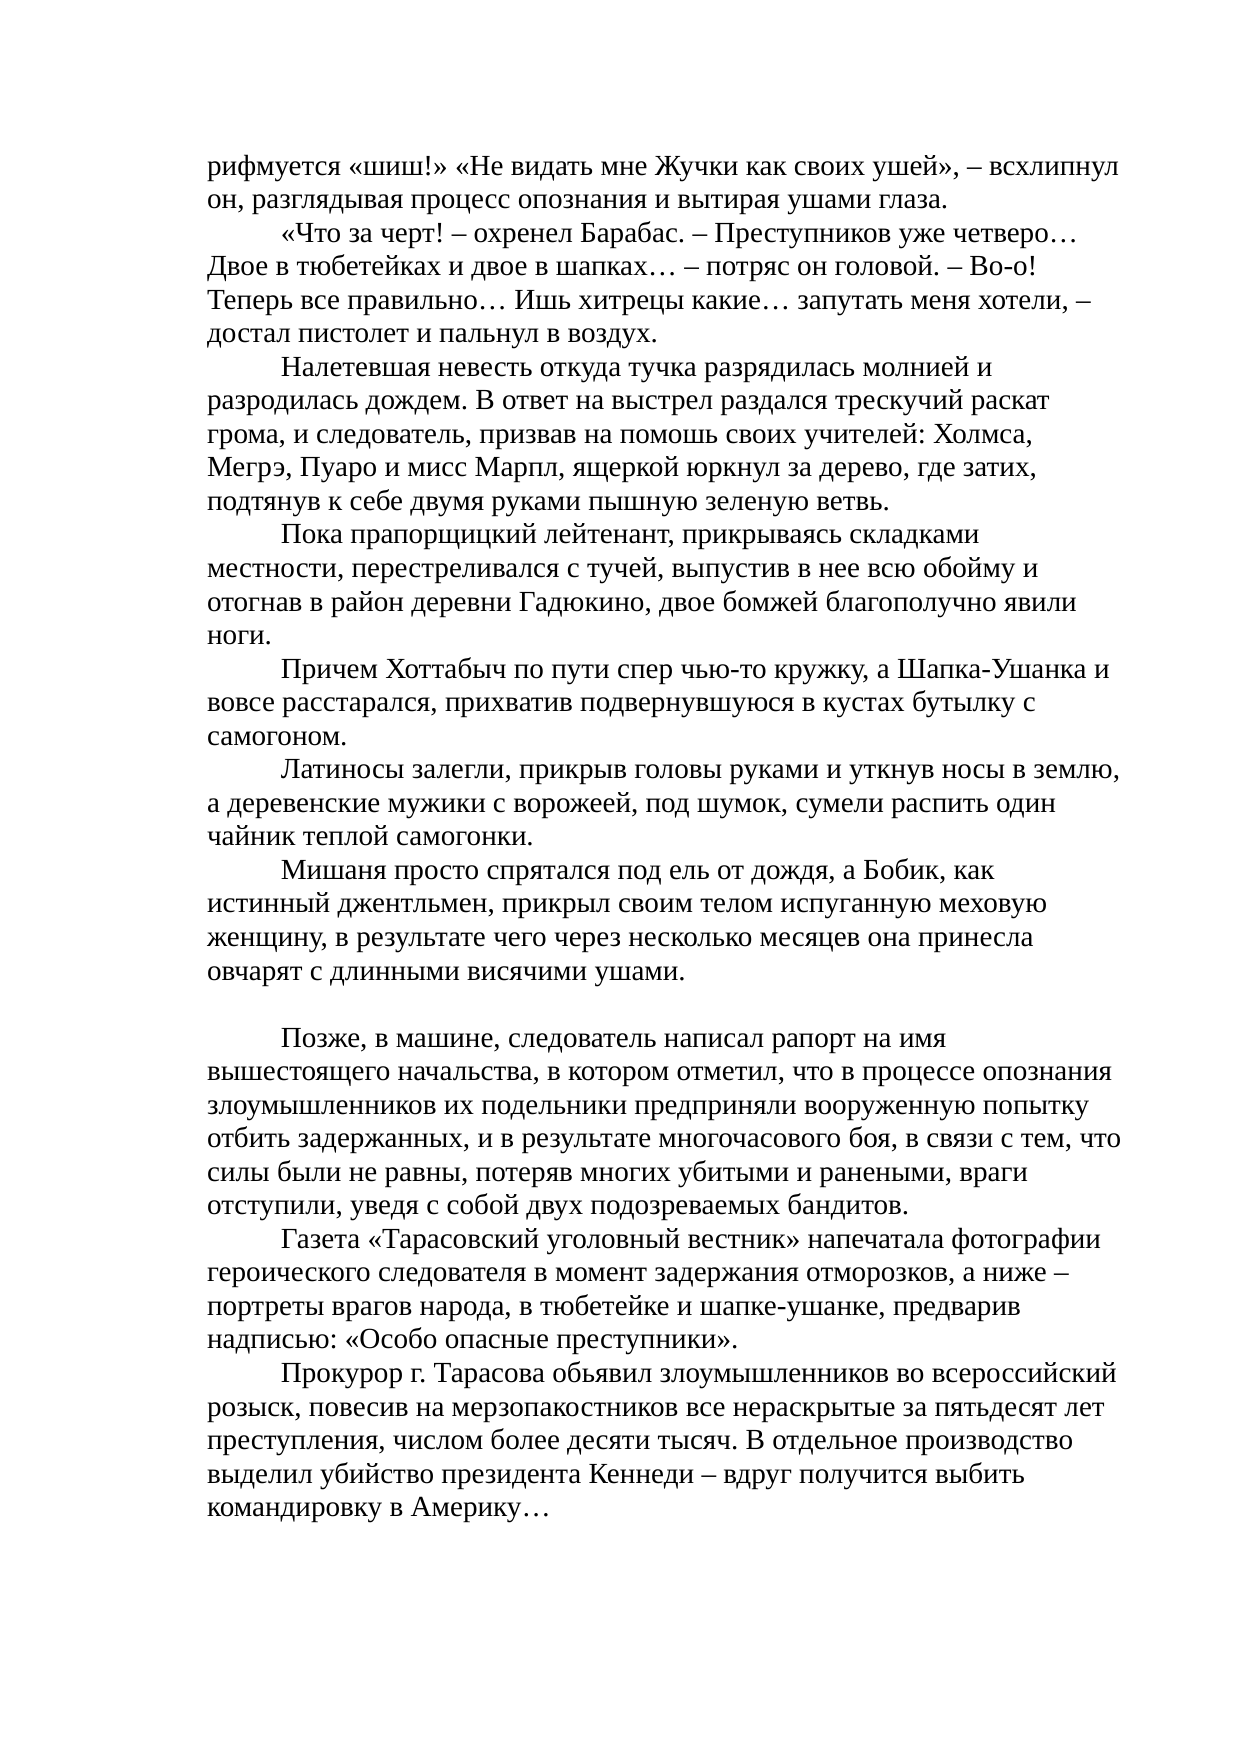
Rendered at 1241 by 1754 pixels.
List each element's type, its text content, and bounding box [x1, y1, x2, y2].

text Газета «Тарасовский уголовный вестник» напечатала фотографии героического следователя в момент задержания отморозков, а ниже – портреты врагов народа, в тюбетейке и шапке-ушанке, предварив надписью: «Особо опасные преступники». [207, 1221, 1122, 1355]
text Мишаня просто спрятался под ель от дождя, а Бобик, как истинный джентльмен, прикрыл своим телом испуганную меховую женщину, в результате чего через несколько месяцев она принесла овчарят с длинными висячими ушами. [207, 852, 1122, 986]
text «Что за черт! – охренел Барабас. – Преступников уже четверо… Двое в тюбетейках и двое в шапках… – потряс он головой. – Во-о! Теперь все правильно… Ишь хитрецы какие… запутать меня хотели, – достал пистолет и пальнул в воздух. [207, 215, 1122, 349]
text Пока прапорщицкий лейтенант, прикрываясь складками местности, перестреливался с тучей, выпустив в нее всю обойму и отогнав в район деревни Гадюкино, двое бомжей благополучно явили ноги. [207, 517, 1122, 651]
text рифмуется «шиш!» «Не видать мне Жучки как своих ушей», – всхлипнул он, разглядывая процесс опознания и вытирая ушами глаза. [207, 148, 1122, 215]
text Позже, в машине, следователь написал рапорт на имя вышестоящего начальства, в котором отметил, что в процессе опознания злоумышленников их подельники предприняли вооруженную попытку отбить задержанных, и в результате многочасового боя, в связи с тем, что силы были не равны, потеряв многих убитыми и ранеными, враги отступили, уведя с собой двух подозреваемых бандитов. [207, 1020, 1122, 1221]
text Прокурор г. Тарасова обьявил злоумышленников во всероссийский розыск, повесив на мерзопакостников все нераскрытые за пятьдесят лет преступления, числом более десяти тысяч. В отдельное производство выделил убийство президента Кеннеди – вдруг получится выбить командировку в Америку… [207, 1355, 1122, 1523]
text Налетевшая невесть откуда тучка разрядилась молнией и разродилась дождем. В ответ на выстрел раздался трескучий раскат грома, и следователь, призвав на помошь своих учителей: Холмса, Мегрэ, Пуаро и мисс Марпл, ящеркой юркнул за дерево, где затих, подтянув к себе двумя руками пышную зеленую ветвь. [207, 349, 1122, 517]
text Причем Хоттабыч по пути спер чью-то кружку, а Шапка-Ушанка и вовсе расстарался, прихватив подвернувшуюся в кустах бутылку с самогоном. [207, 651, 1122, 751]
text Латиносы залегли, прикрыв головы руками и уткнув носы в землю, а деревенские мужики с ворожеей, под шумок, сумели распить один чайник теплой самогонки. [207, 751, 1122, 852]
